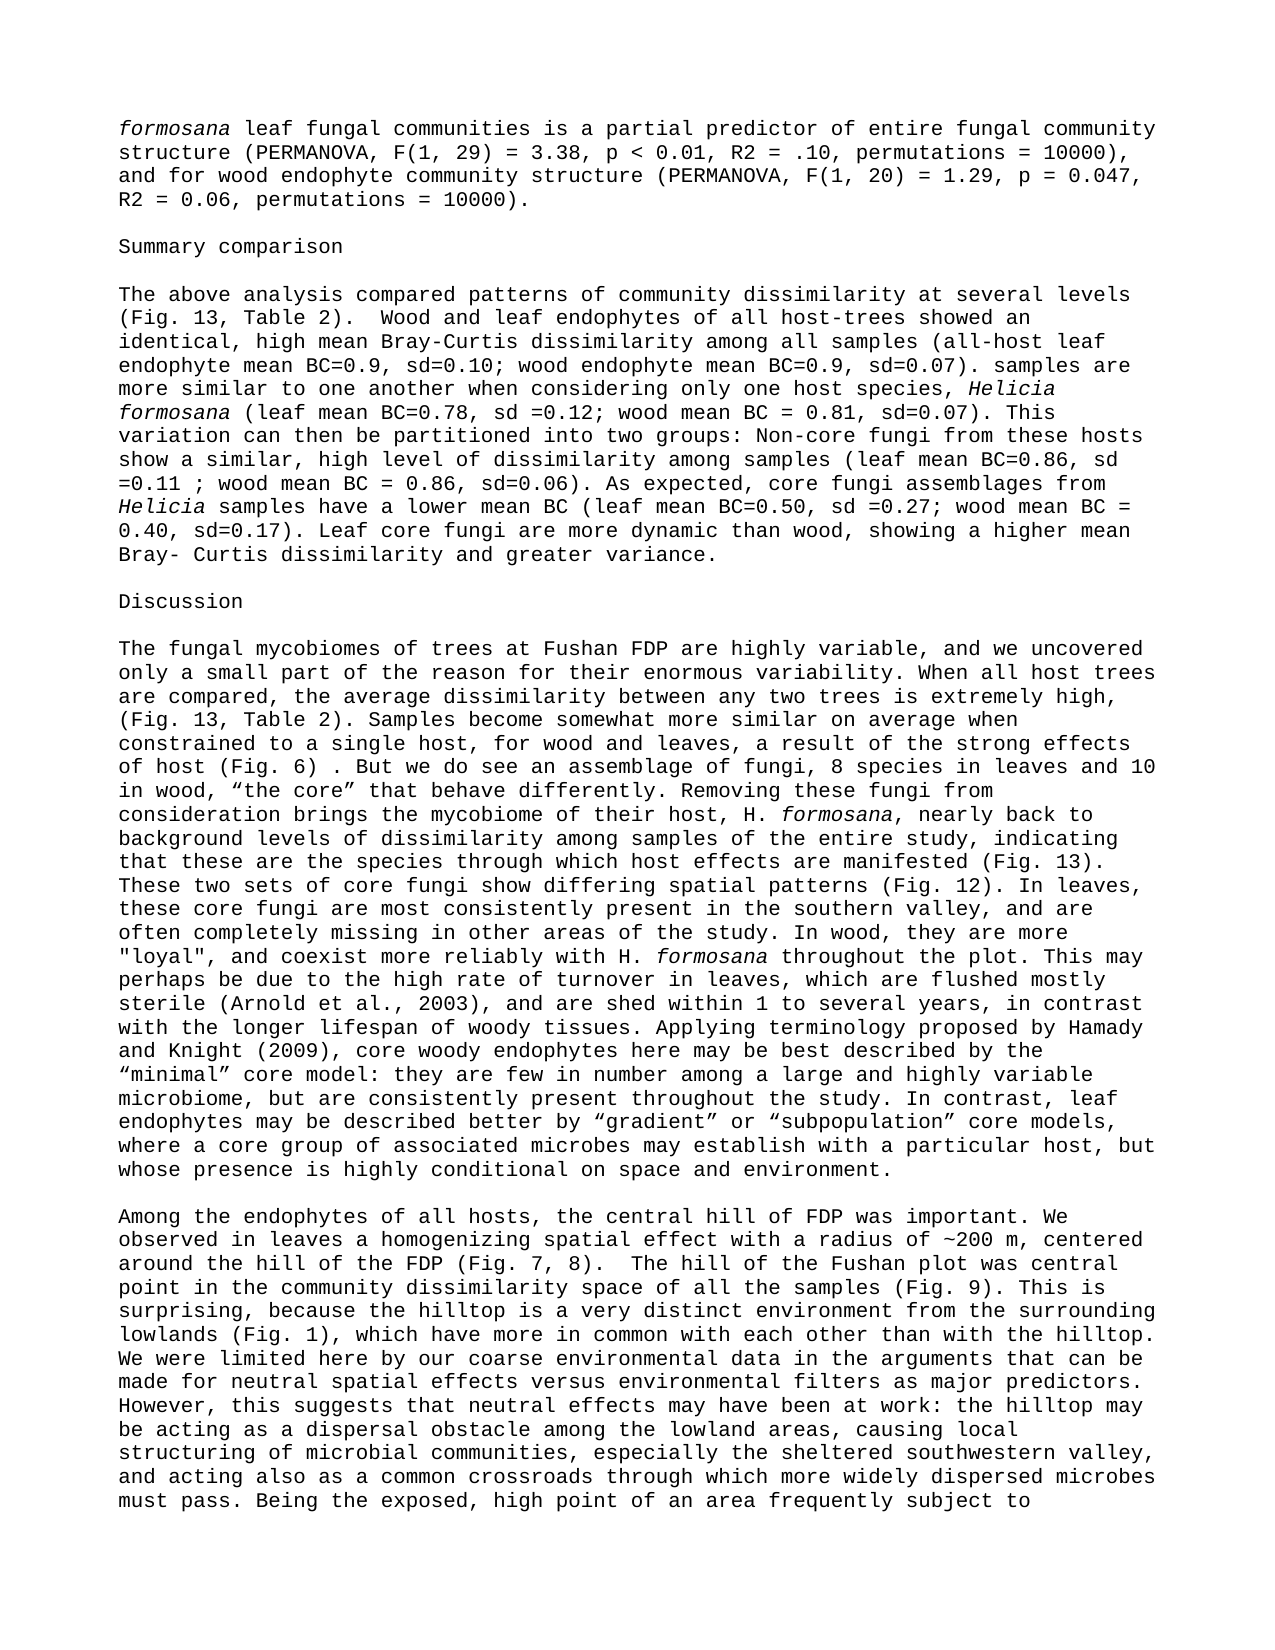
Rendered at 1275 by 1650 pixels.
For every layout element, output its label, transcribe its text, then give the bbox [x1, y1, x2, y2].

text formosana leaf fungal communities is a partial predictor of entire fungal community structure (PERMANOVA, F(1, 29) = 3.38, p < 0.01, R2 = .10, permutations = 10000), and for wood endophyte community structure (PERMANOVA, F(1, 20) = 1.29, p = 0.047, R2 = 0.06, permutations = 10000). [118, 118, 1157, 213]
text The above analysis compared patterns of community dissimilarity at several levels (Fig. 13, Table 2). Wood and leaf endophytes of all host-trees showed an identical, high mean Bray-Curtis dissimilarity among all samples (all-host leaf endophyte mean BC=0.9, sd=0.10; wood endophyte mean BC=0.9, sd=0.07). samples are more similar to one another when considering only one host species, Helicia formosana (leaf mean BC=0.78, sd =0.12; wood mean BC = 0.81, sd=0.07). This variation can then be partitioned into two groups: Non-core fungi from these hosts show a similar, high level of dissimilarity among samples (leaf mean BC=0.86, sd =0.11 ; wood mean BC = 0.86, sd=0.06). As expected, core fungi assemblages from Helicia samples have a lower mean BC (leaf mean BC=0.50, sd =0.27; wood mean BC = 0.40, sd=0.17). Leaf core fungi are more dynamic than wood, showing a higher mean Bray- Curtis dissimilarity and greater variance. [118, 284, 1157, 567]
text The fungal mycobiomes of trees at Fushan FDP are highly variable, and we uncovered only a small part of the reason for their enormous variability. When all host trees are compared, the average dissimilarity between any two trees is extremely high, (Fig. 13, Table 2). Samples become somewhat more similar on average when constrained to a single host, for wood and leaves, a result of the strong effects of host (Fig. 6) . But we do see an assemblage of fungi, 8 species in leaves and 10 in wood, “the core” that behave differently. Removing these fungi from consideration brings the mycobiome of their host, H. formosana, nearly back to background levels of dissimilarity among samples of the entire study, indicating that these are the species through which host effects are manifested (Fig. 13). These two sets of core fungi show differing spatial patterns (Fig. 12). In leaves, these core fungi are most consistently present in the southern valley, and are often completely missing in other areas of the study. In wood, they are more "loyal", and coexist more reliably with H. formosana throughout the plot. This may perhaps be due to the high rate of turnover in leaves, which are flushed mostly sterile (Arnold et al., 2003), and are shed within 1 to several years, in contrast with the longer lifespan of woody tissues. Applying terminology proposed by Hamady and Knight (2009), core woody endophytes here may be best described by the “minimal” core model: they are few in number among a large and highly variable microbiome, but are consistently present throughout the study. In contrast, leaf endophytes may be described better by “gradient” or “subpopulation” core models, where a core group of associated microbes may establish with a particular host, but whose presence is highly conditional on space and environment. [118, 638, 1157, 1182]
text Summary comparison [118, 236, 1157, 260]
text Discussion [118, 591, 1157, 615]
text Among the endophytes of all hosts, the central hill of FDP was important. We observed in leaves a homogenizing spatial effect with a radius of ~200 m, centered around the hill of the FDP (Fig. 7, 8). The hill of the Fushan plot was central point in the community dissimilarity space of all the samples (Fig. 9). This is surprising, because the hilltop is a very distinct environment from the surrounding lowlands (Fig. 1), which have more in common with each other than with the hilltop. We were limited here by our coarse environmental data in the arguments that can be made for neutral spatial effects versus environmental filters as major predictors. However, this suggests that neutral effects may have been at work: the hilltop may be acting as a dispersal obstacle among the lowland areas, causing local structuring of microbial communities, especially the sheltered southwestern valley, and acting also as a common crossroads through which more widely dispersed microbes must pass. Being the exposed, high point of an area frequently subject to [118, 1206, 1157, 1513]
